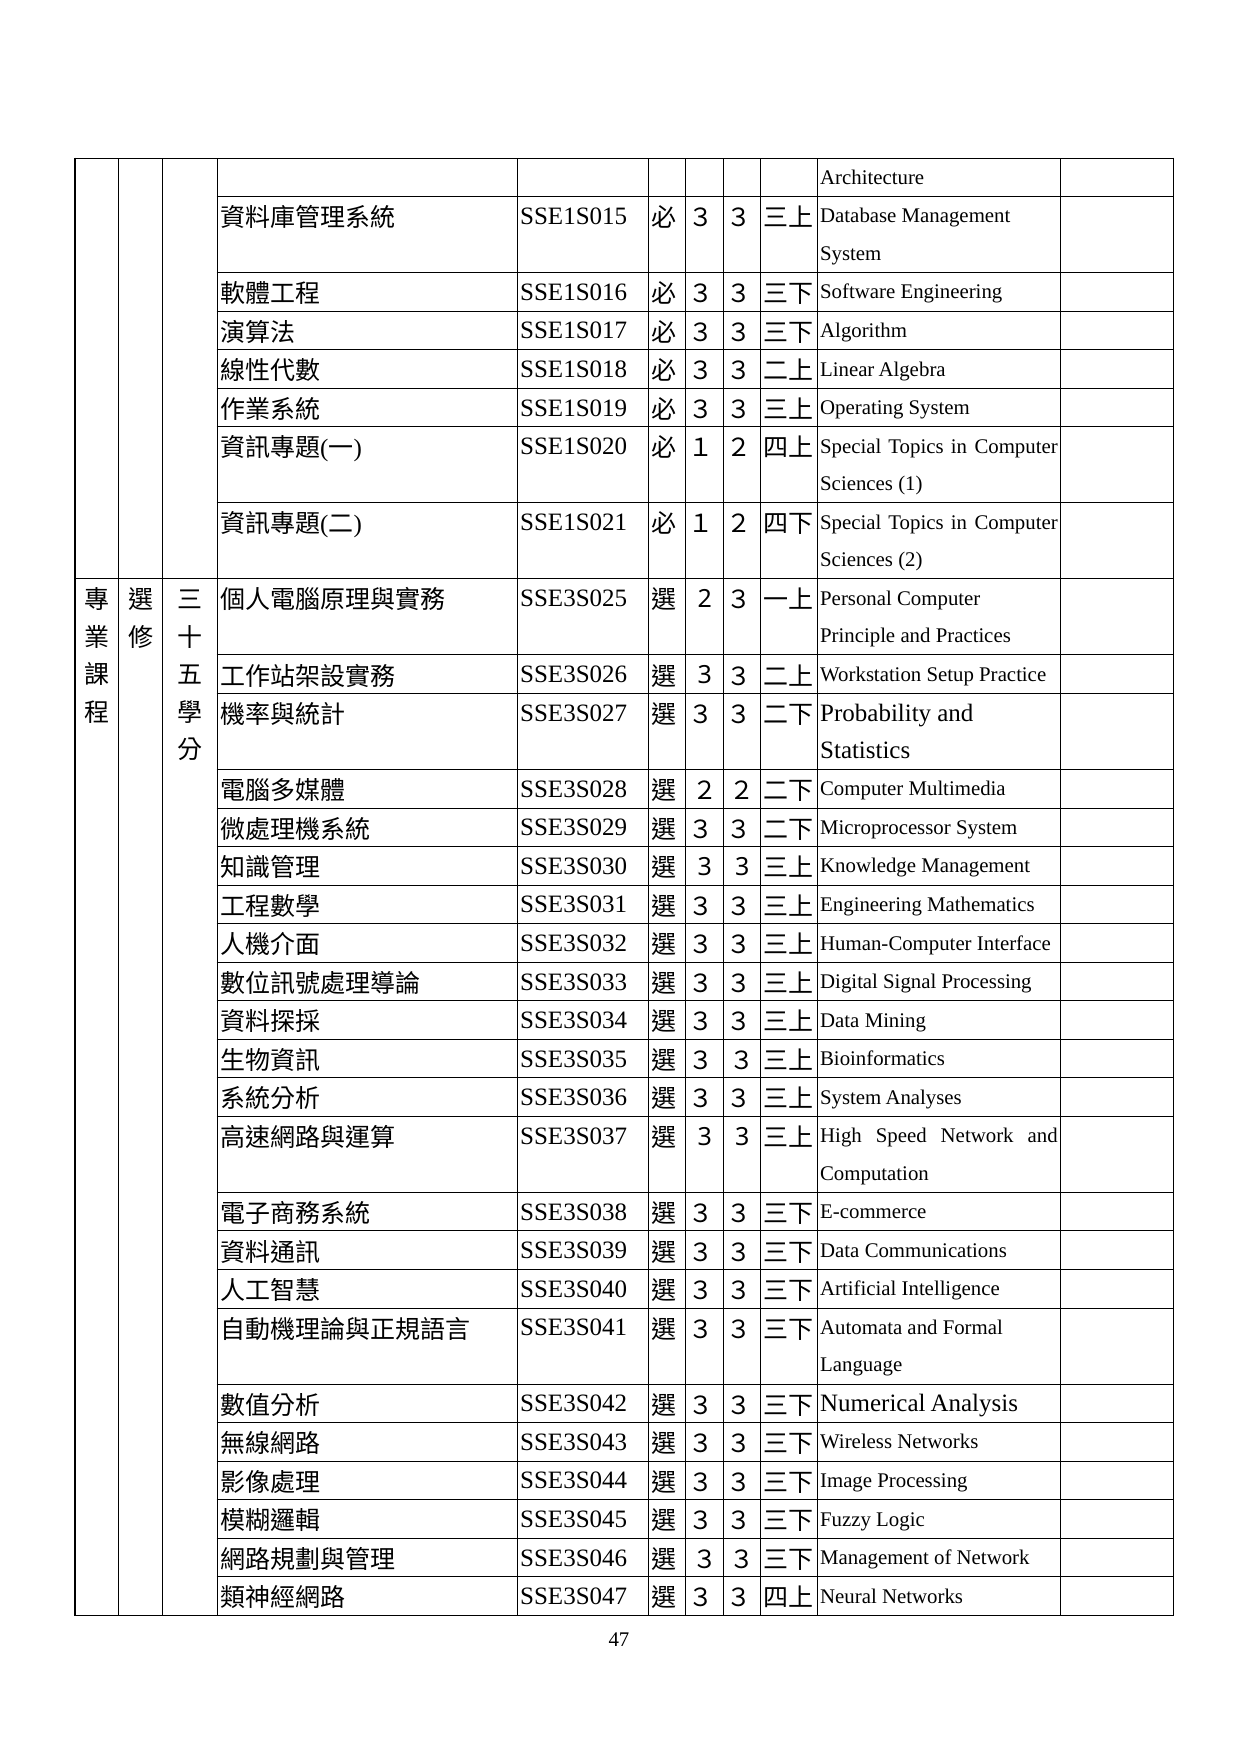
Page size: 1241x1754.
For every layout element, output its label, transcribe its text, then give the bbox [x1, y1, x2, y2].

table_cell 三下 [761, 1462, 817, 1499]
table_cell ３ [724, 1270, 760, 1307]
table_cell [218, 159, 517, 196]
table_cell 3 [686, 847, 723, 884]
table_cell 三上 [761, 1040, 817, 1077]
table_cell [1061, 1500, 1173, 1538]
table_cell ３ [686, 350, 723, 388]
table_cell ３ [724, 1001, 760, 1039]
table_cell 必 [649, 350, 685, 388]
table_cell SSE3S040 [518, 1270, 648, 1307]
table_cell ３ [724, 579, 760, 654]
table_cell Special Topics in Computer Sciences (1) [818, 427, 1060, 502]
table_cell ３ [724, 655, 760, 693]
table_cell 個人電腦原理與實務 [218, 579, 517, 654]
table_cell SSE3S043 [518, 1423, 648, 1461]
table_cell 三上 [761, 924, 817, 962]
table_cell SSE1S015 [518, 197, 648, 272]
table_cell SSE3S028 [518, 770, 648, 807]
table_cell SSE3S030 [518, 847, 648, 884]
table_cell ３ [686, 1001, 723, 1039]
table_cell 三下 [761, 273, 817, 311]
table_cell 三下 [761, 312, 817, 349]
table_cell 四上 [761, 1577, 817, 1615]
table_cell SSE3S036 [518, 1078, 648, 1116]
table_cell ３ [686, 1577, 723, 1615]
table_cell [119, 159, 162, 578]
table_cell [1061, 924, 1173, 962]
table_cell 專業 課程 [76, 579, 118, 1615]
table_cell 資訊專題(二) [218, 503, 517, 578]
table_cell ３ [686, 1270, 723, 1307]
table_cell [1061, 350, 1173, 388]
table_cell ３ [724, 1385, 760, 1422]
table_cell Management of Network [818, 1539, 1060, 1576]
table_cell 四上 [761, 427, 817, 502]
table_cell 選 [649, 924, 685, 962]
table_cell 電腦多媒體 [218, 770, 517, 807]
table_cell 三上 [761, 963, 817, 1000]
table_cell 三下 [761, 1270, 817, 1307]
table_cell System Analyses [818, 1078, 1060, 1116]
table_cell Artificial Intelligence [818, 1270, 1060, 1307]
table_cell 三下 [761, 1423, 817, 1461]
table_cell １ [686, 427, 723, 502]
table_cell 數值分析 [218, 1385, 517, 1422]
table_cell Automata and Formal Language [818, 1309, 1060, 1383]
table_cell 二上 [761, 350, 817, 388]
table_cell 選 [649, 1117, 685, 1192]
table_cell 三下 [761, 1385, 817, 1422]
table_cell 資料通訊 [218, 1231, 517, 1269]
table_cell Neural Networks [818, 1577, 1060, 1615]
table_cell ３ [686, 197, 723, 272]
table_cell SSE1S021 [518, 503, 648, 578]
table_cell [724, 159, 760, 196]
table_cell 選 [649, 1078, 685, 1116]
table_cell 選 [649, 770, 685, 807]
table_cell ３ [724, 1193, 760, 1230]
table_cell 三上 [761, 197, 817, 272]
table_cell [1061, 1577, 1173, 1615]
table_cell 三上 [761, 389, 817, 426]
table_cell 選 [649, 1577, 685, 1615]
table_cell [1061, 1385, 1173, 1422]
table_cell ３ [686, 886, 723, 923]
table_cell 資料庫管理系統 [218, 197, 517, 272]
table_cell Special Topics in Computer Sciences (2) [818, 503, 1060, 578]
table_cell [1061, 694, 1173, 769]
table_cell 影像處理 [218, 1462, 517, 1499]
table_cell 3 [686, 655, 723, 693]
table_cell SSE3S042 [518, 1385, 648, 1422]
table_cell Software Engineering [818, 273, 1060, 311]
table_cell 必 [649, 312, 685, 349]
table_cell 3 [686, 1117, 723, 1192]
table_cell 選 [649, 1231, 685, 1269]
table_cell [1061, 1040, 1173, 1077]
table_cell 系統分析 [218, 1078, 517, 1116]
table_cell [1061, 1462, 1173, 1499]
table_cell [163, 159, 217, 578]
table_cell Probability and Statistics [818, 694, 1060, 769]
table_cell 選 [649, 655, 685, 693]
table_cell 生物資訊 [218, 1040, 517, 1077]
table_cell 三下 [761, 1539, 817, 1576]
table_cell Microprocessor System [818, 809, 1060, 846]
table_cell [1061, 389, 1173, 426]
table_cell ３ [724, 197, 760, 272]
table_cell [1061, 1270, 1173, 1307]
table_cell 三下 [761, 1309, 817, 1383]
table_cell 模糊邏輯 [218, 1500, 517, 1538]
table_cell 3 [724, 847, 760, 884]
table_cell Knowledge Management [818, 847, 1060, 884]
table_cell 選 [649, 847, 685, 884]
table_cell [1061, 963, 1173, 1000]
table_cell Data Communications [818, 1231, 1060, 1269]
table_cell 二上 [761, 655, 817, 693]
table_cell ３ [686, 1231, 723, 1269]
table_cell ３ [724, 312, 760, 349]
table_cell 三下 [761, 1193, 817, 1230]
table_cell ３ [724, 350, 760, 388]
table_cell [761, 159, 817, 196]
table_cell ３ [686, 1193, 723, 1230]
table_cell ３ [686, 1385, 723, 1422]
table_cell [1061, 1078, 1173, 1116]
table_cell [686, 159, 723, 196]
table_cell High Speed Network and Computation [818, 1117, 1060, 1192]
table_cell ３ [686, 273, 723, 311]
table_cell 必 [649, 273, 685, 311]
table_cell SSE1S019 [518, 389, 648, 426]
table_cell 選 [649, 1040, 685, 1077]
table_cell [1061, 312, 1173, 349]
table_cell 選 [649, 1539, 685, 1576]
table_cell [76, 159, 118, 578]
table_cell ３ [724, 886, 760, 923]
table_cell [1061, 655, 1173, 693]
table_cell 必 [649, 427, 685, 502]
table_cell SSE3S026 [518, 655, 648, 693]
table_cell [1061, 1423, 1173, 1461]
table_cell [518, 159, 648, 196]
table_cell ３ [686, 1309, 723, 1383]
table_cell [649, 159, 685, 196]
table_cell Algorithm [818, 312, 1060, 349]
table_cell ３ [724, 1231, 760, 1269]
table_cell ２ [724, 427, 760, 502]
table_cell Personal Computer Principle and Practices [818, 579, 1060, 654]
table_cell ３ [724, 809, 760, 846]
table_cell SSE1S018 [518, 350, 648, 388]
table_cell 高速網路與運算 [218, 1117, 517, 1192]
table_cell SSE3S035 [518, 1040, 648, 1077]
table_cell [1061, 1539, 1173, 1576]
table_cell ３ [724, 963, 760, 1000]
table_cell ３ [686, 924, 723, 962]
table_cell ３ [686, 312, 723, 349]
table_cell 必 [649, 197, 685, 272]
table_cell SSE3S044 [518, 1462, 648, 1499]
table_cell 微處理機系統 [218, 809, 517, 846]
table_cell 知識管理 [218, 847, 517, 884]
table_cell ３ [686, 1500, 723, 1538]
table_cell 作業系統 [218, 389, 517, 426]
table_cell SSE3S031 [518, 886, 648, 923]
table_cell 選 [649, 1001, 685, 1039]
table_cell 三上 [761, 1001, 817, 1039]
table_cell ３ [724, 1078, 760, 1116]
table_cell ３ [724, 694, 760, 769]
table_cell 選 [649, 1270, 685, 1307]
table_cell [1061, 579, 1173, 654]
table_cell Workstation Setup Practice [818, 655, 1060, 693]
table_cell SSE3S032 [518, 924, 648, 962]
table_cell [1061, 1193, 1173, 1230]
table_cell SSE3S039 [518, 1231, 648, 1269]
table_cell 三下 [761, 1231, 817, 1269]
table_cell 選 [649, 1309, 685, 1383]
table_cell 數位訊號處理導論 [218, 963, 517, 1000]
table_cell 二下 [761, 809, 817, 846]
table_cell ３ [724, 1423, 760, 1461]
table_cell [1061, 427, 1173, 502]
table_cell 網路規劃與管理 [218, 1539, 517, 1576]
table_cell Bioinformatics [818, 1040, 1060, 1077]
table_cell Computer Multimedia [818, 770, 1060, 807]
table_cell [1061, 159, 1173, 196]
table_cell SSE1S020 [518, 427, 648, 502]
table_cell Wireless Networks [818, 1423, 1060, 1461]
table_cell 選 [649, 1193, 685, 1230]
table_cell 選 [649, 886, 685, 923]
table_cell 選 [649, 1462, 685, 1499]
table_cell ３ [686, 1040, 723, 1077]
table_cell 選 [649, 1500, 685, 1538]
table_cell ３ [724, 1309, 760, 1383]
table_cell 三下 [761, 1500, 817, 1538]
table_cell ３ [724, 1462, 760, 1499]
table_cell ３ [686, 1423, 723, 1461]
table_cell Linear Algebra [818, 350, 1060, 388]
table_cell 選 [649, 1385, 685, 1422]
table_cell 3 [724, 1117, 760, 1192]
table_cell ３ [686, 1078, 723, 1116]
table_cell 選修 [119, 579, 162, 1615]
table_cell 選 [649, 579, 685, 654]
table_cell 選 [649, 694, 685, 769]
table_cell ３ [686, 809, 723, 846]
table_cell SSE1S016 [518, 273, 648, 311]
table_cell 必 [649, 389, 685, 426]
table_cell Human-Computer Interface [818, 924, 1060, 962]
table_cell 二下 [761, 694, 817, 769]
table_cell SSE3S038 [518, 1193, 648, 1230]
table_cell SSE3S027 [518, 694, 648, 769]
table_cell 三上 [761, 1117, 817, 1192]
table_cell 工作站架設實務 [218, 655, 517, 693]
table_cell SSE3S037 [518, 1117, 648, 1192]
table_cell Data Mining [818, 1001, 1060, 1039]
table_cell SSE3S034 [518, 1001, 648, 1039]
table_cell [1061, 1117, 1173, 1192]
table_cell 演算法 [218, 312, 517, 349]
table_cell 電子商務系統 [218, 1193, 517, 1230]
table_cell ３ [724, 1539, 760, 1576]
table_cell SSE3S045 [518, 1500, 648, 1538]
table_cell 軟體工程 [218, 273, 517, 311]
table_cell [1061, 847, 1173, 884]
table_cell 一上 [761, 579, 817, 654]
table_cell ３ [686, 1539, 723, 1576]
table_cell SSE3S033 [518, 963, 648, 1000]
table_cell 自動機理論與正規語言 [218, 1309, 517, 1383]
table_cell [1061, 770, 1173, 807]
table_cell Numerical Analysis [818, 1385, 1060, 1422]
table_cell ３ [686, 1462, 723, 1499]
table_cell ３ [724, 1040, 760, 1077]
table_cell ２ [724, 770, 760, 807]
table_cell Architecture [818, 159, 1060, 196]
table_cell [1061, 1001, 1173, 1039]
table_cell ３ [724, 273, 760, 311]
table_cell 三上 [761, 847, 817, 884]
table_cell [1061, 886, 1173, 923]
table_cell SSE3S025 [518, 579, 648, 654]
table_cell ３ [724, 1577, 760, 1615]
table_cell 三十五學分 [163, 579, 217, 1615]
table_cell 選 [649, 809, 685, 846]
table_cell [1061, 1231, 1173, 1269]
table_cell 資料探採 [218, 1001, 517, 1039]
table_cell [1061, 1309, 1173, 1383]
table_cell 二下 [761, 770, 817, 807]
table_cell 類神經網路 [218, 1577, 517, 1615]
table_cell SSE1S017 [518, 312, 648, 349]
table_cell Database Management System [818, 197, 1060, 272]
table_cell １ [686, 503, 723, 578]
table_cell [1061, 197, 1173, 272]
table_cell SSE3S029 [518, 809, 648, 846]
table_cell 資訊專題(一) [218, 427, 517, 502]
table_cell SSE3S047 [518, 1577, 648, 1615]
table_cell [1061, 273, 1173, 311]
table_cell 工程數學 [218, 886, 517, 923]
table_cell 人工智慧 [218, 1270, 517, 1307]
table_cell 2 [686, 579, 723, 654]
table_cell 選 [649, 963, 685, 1000]
table_cell ３ [724, 1500, 760, 1538]
table_cell 機率與統計 [218, 694, 517, 769]
table_cell 必 [649, 503, 685, 578]
table_cell ３ [686, 694, 723, 769]
table_cell ２ [686, 770, 723, 807]
table_cell 無線網路 [218, 1423, 517, 1461]
table_cell 四下 [761, 503, 817, 578]
table_cell ３ [686, 963, 723, 1000]
table_cell Digital Signal Processing [818, 963, 1060, 1000]
table_cell 線性代數 [218, 350, 517, 388]
table_cell 三上 [761, 886, 817, 923]
table_cell Fuzzy Logic [818, 1500, 1060, 1538]
table_cell SSE3S041 [518, 1309, 648, 1383]
table_cell ３ [686, 389, 723, 426]
table_cell Image Processing [818, 1462, 1060, 1499]
table_cell 三上 [761, 1078, 817, 1116]
table_cell Engineering Mathematics [818, 886, 1060, 923]
table_cell Operating System [818, 389, 1060, 426]
table_cell SSE3S046 [518, 1539, 648, 1576]
table_cell E-commerce [818, 1193, 1060, 1230]
table_cell ３ [724, 924, 760, 962]
table_cell 人機介面 [218, 924, 517, 962]
table_cell [1061, 503, 1173, 578]
table_cell 選 [649, 1423, 685, 1461]
table_cell ２ [724, 503, 760, 578]
table_cell ３ [724, 389, 760, 426]
table_cell [1061, 809, 1173, 846]
